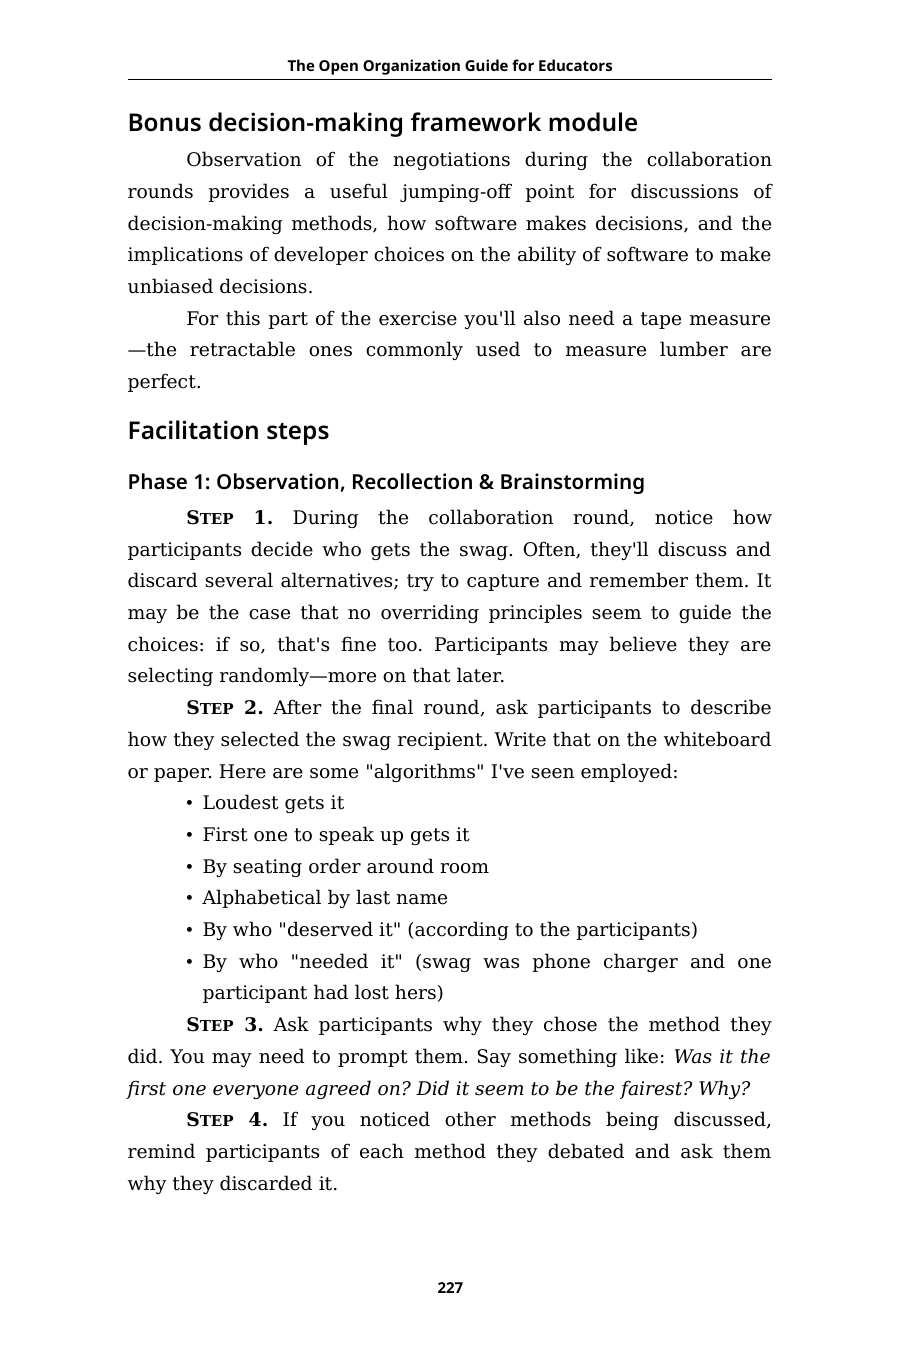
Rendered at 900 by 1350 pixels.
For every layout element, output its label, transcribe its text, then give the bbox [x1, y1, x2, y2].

text For this part of the exercise you'll also need a tape measure—the retractable ones commonly used to measure lumber are perfect. [127, 308, 772, 393]
list By seating order around room [186, 856, 772, 878]
text Step 1. During the collaboration round, notice how participants decide who gets the swag. Often, they'll discuss and discard several alternatives; try to capture and remember them. It may be the case that no overriding principles seem to guide the choices: if so, that's fine too. Participants may believe they are selecting randomly—more on that later. [127, 507, 772, 687]
text Observation of the negotiations during the collaboration rounds provides a useful jumping-off point for discussions of decision-making methods, how software makes decisions, and the implications of developer choices on the ability of software to make unbiased decisions. [127, 149, 772, 298]
list By who "needed it" (swag was phone charger and one participant had lost hers) [186, 951, 772, 1004]
text Step 4. If you noticed other methods being discussed, remind participants of each method they debated and ask them why they discarded it. [127, 1109, 772, 1195]
text Step 3. Ask participants why they chose the method they did. You may need to prompt them. Say something like: Was it the first one everyone agreed on? Did it seem to be the fairest? Why? [127, 1014, 772, 1099]
text Step 2. After the final round, ask participants to describe how they selected the swag recipient. Write that on the whiteboard or paper. Here are some "algorithms" I've seen employed: [127, 697, 772, 783]
list Loudest gets it [186, 792, 772, 814]
list By who "deserved it" (according to the participants) [186, 919, 772, 941]
subtitle Facilitation steps [127, 417, 772, 446]
subtitle Bonus decision-making framework module [127, 109, 772, 137]
subtitle Phase 1: Observation, Recollection & Brainstorming [127, 471, 772, 494]
list First one to speak up gets it [186, 824, 772, 846]
list Alphabetical by last name [186, 887, 772, 909]
